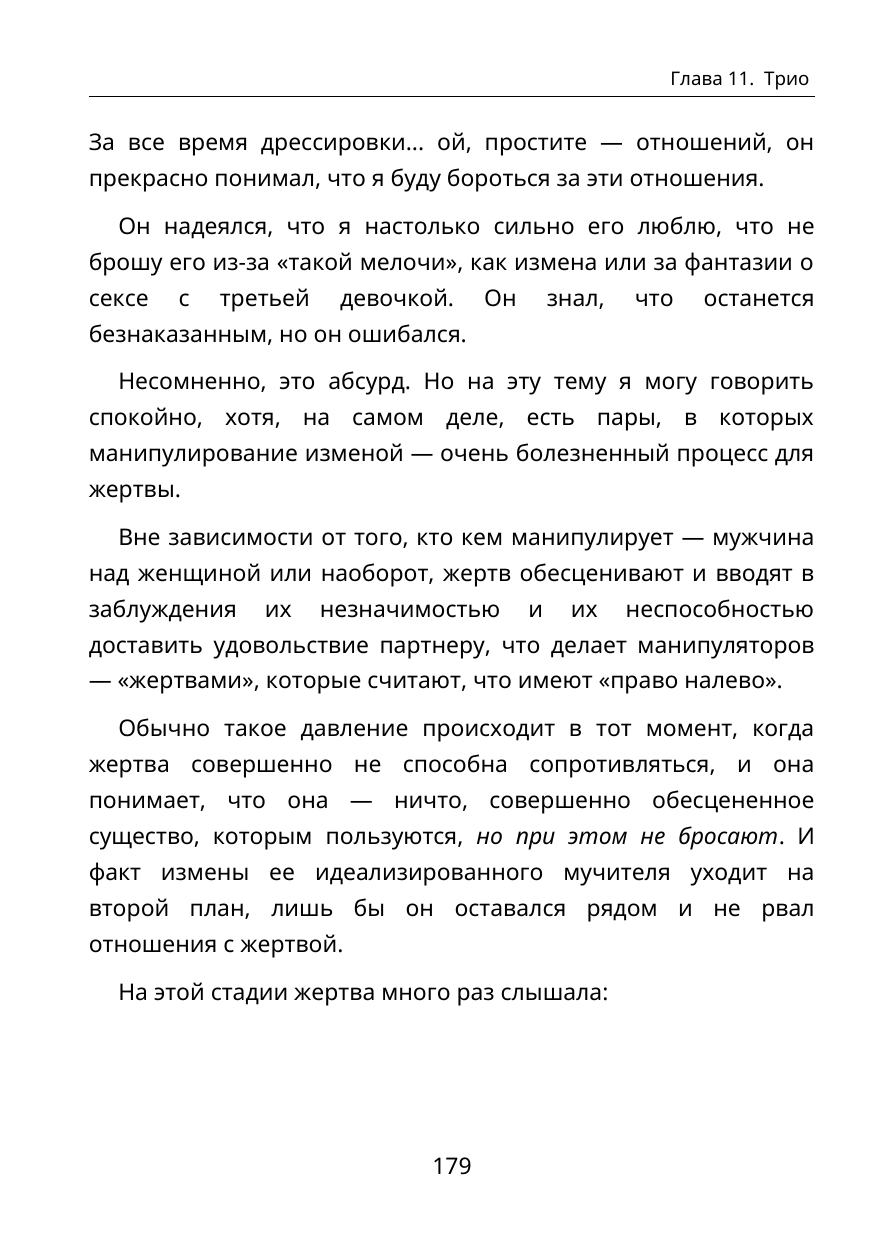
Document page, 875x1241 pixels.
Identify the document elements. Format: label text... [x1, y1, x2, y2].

text Несомненно, это абсурд. Но на эту тему я могу говорить спокойно, хотя, на самом деле, есть пары, в которых манипулирование изменой — очень болезненный процесс для жертвы. [88, 365, 815, 504]
text Он надеялся, что я настолько сильно его люблю, что не брошу его из-за «такой мелочи», как измена или за фантазии о сексе с третьей девочкой. Он знал, что останется безнаказанным, но он ошибался. [88, 210, 815, 349]
text Обычно такое давление происходит в тот момент, когда жертва совершенно не способна сопротивляться, и она понимает, что она — ничто, совершенно обесцененное существо, которым пользуются, но при этом не бросают. И факт измены ее идеализированного мучителя уходит на второй план, лишь бы он оставался рядом и не рвал отношения с жертвой. [88, 712, 815, 959]
text Вне зависимости от того, кто кем манипулирует — мужчина над женщиной или наоборот, жертв обесценивают и вводят в заблуждения их незначимостью и их неспособностью доставить удовольствие партнеру, что делает манипуляторов — «жертвами», которые считают, что имеют «право налево». [88, 521, 815, 696]
text На этой стадии жертва много раз слышала: [88, 976, 815, 1007]
text За все время дрессировки... ой, простите — отношений, он прекрасно понимал, что я буду бороться за эти отношения. [88, 126, 815, 193]
